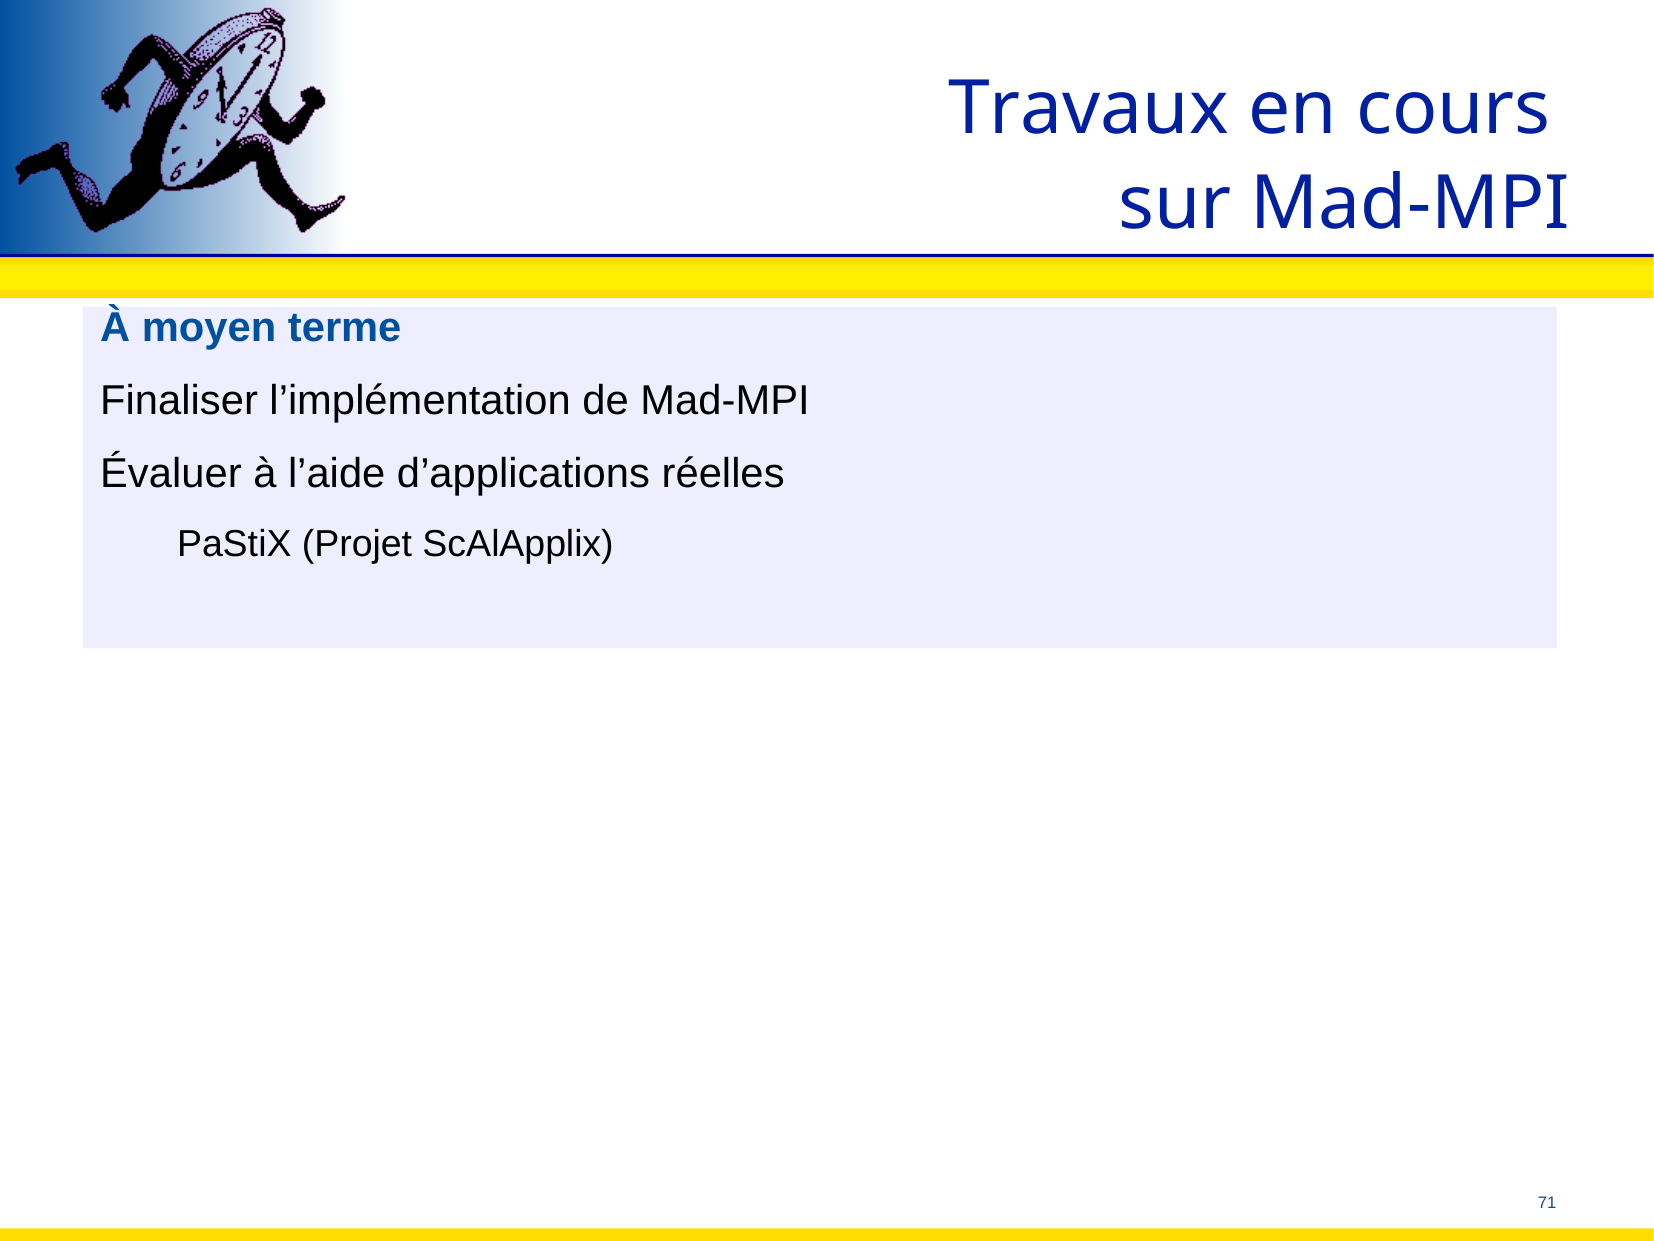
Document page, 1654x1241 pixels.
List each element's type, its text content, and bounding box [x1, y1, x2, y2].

list À moyen terme Finaliser l’implémentation de Mad-MPI Évaluer à l’aide d’applications réelles PaStiX (Projet ScAlApplix) [82, 306, 1557, 649]
picture [14, 0, 353, 245]
title Travaux en cours sur Mad-MPI [372, 49, 1571, 257]
